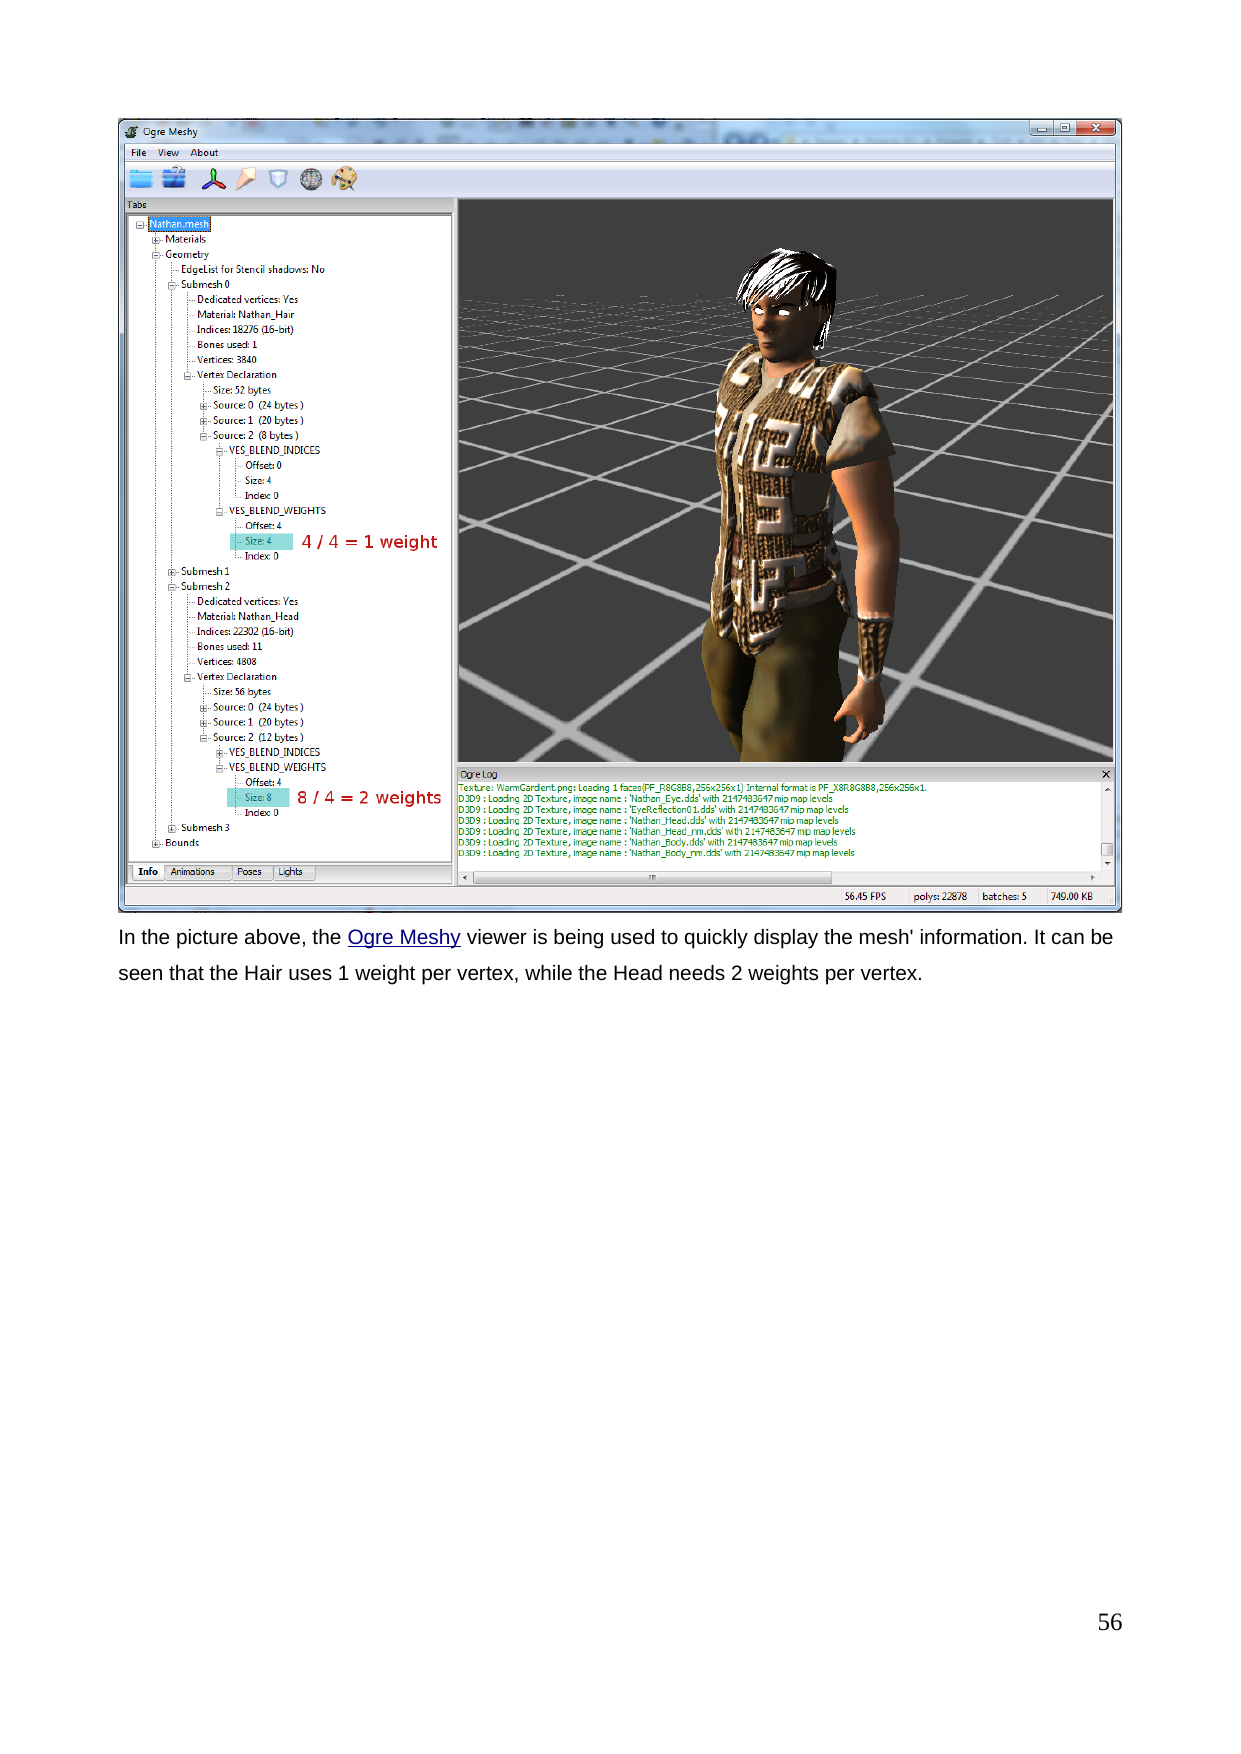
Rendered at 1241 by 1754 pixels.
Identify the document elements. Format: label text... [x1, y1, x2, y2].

picture [118, 118, 1123, 913]
text In the picture above, the Ogre Meshy viewer is being used to quickly display the mesh' information. It can be seen that the Hair uses 1 weight per vertex, while the Head needs 2 weights per vertex. [118, 913, 1122, 984]
